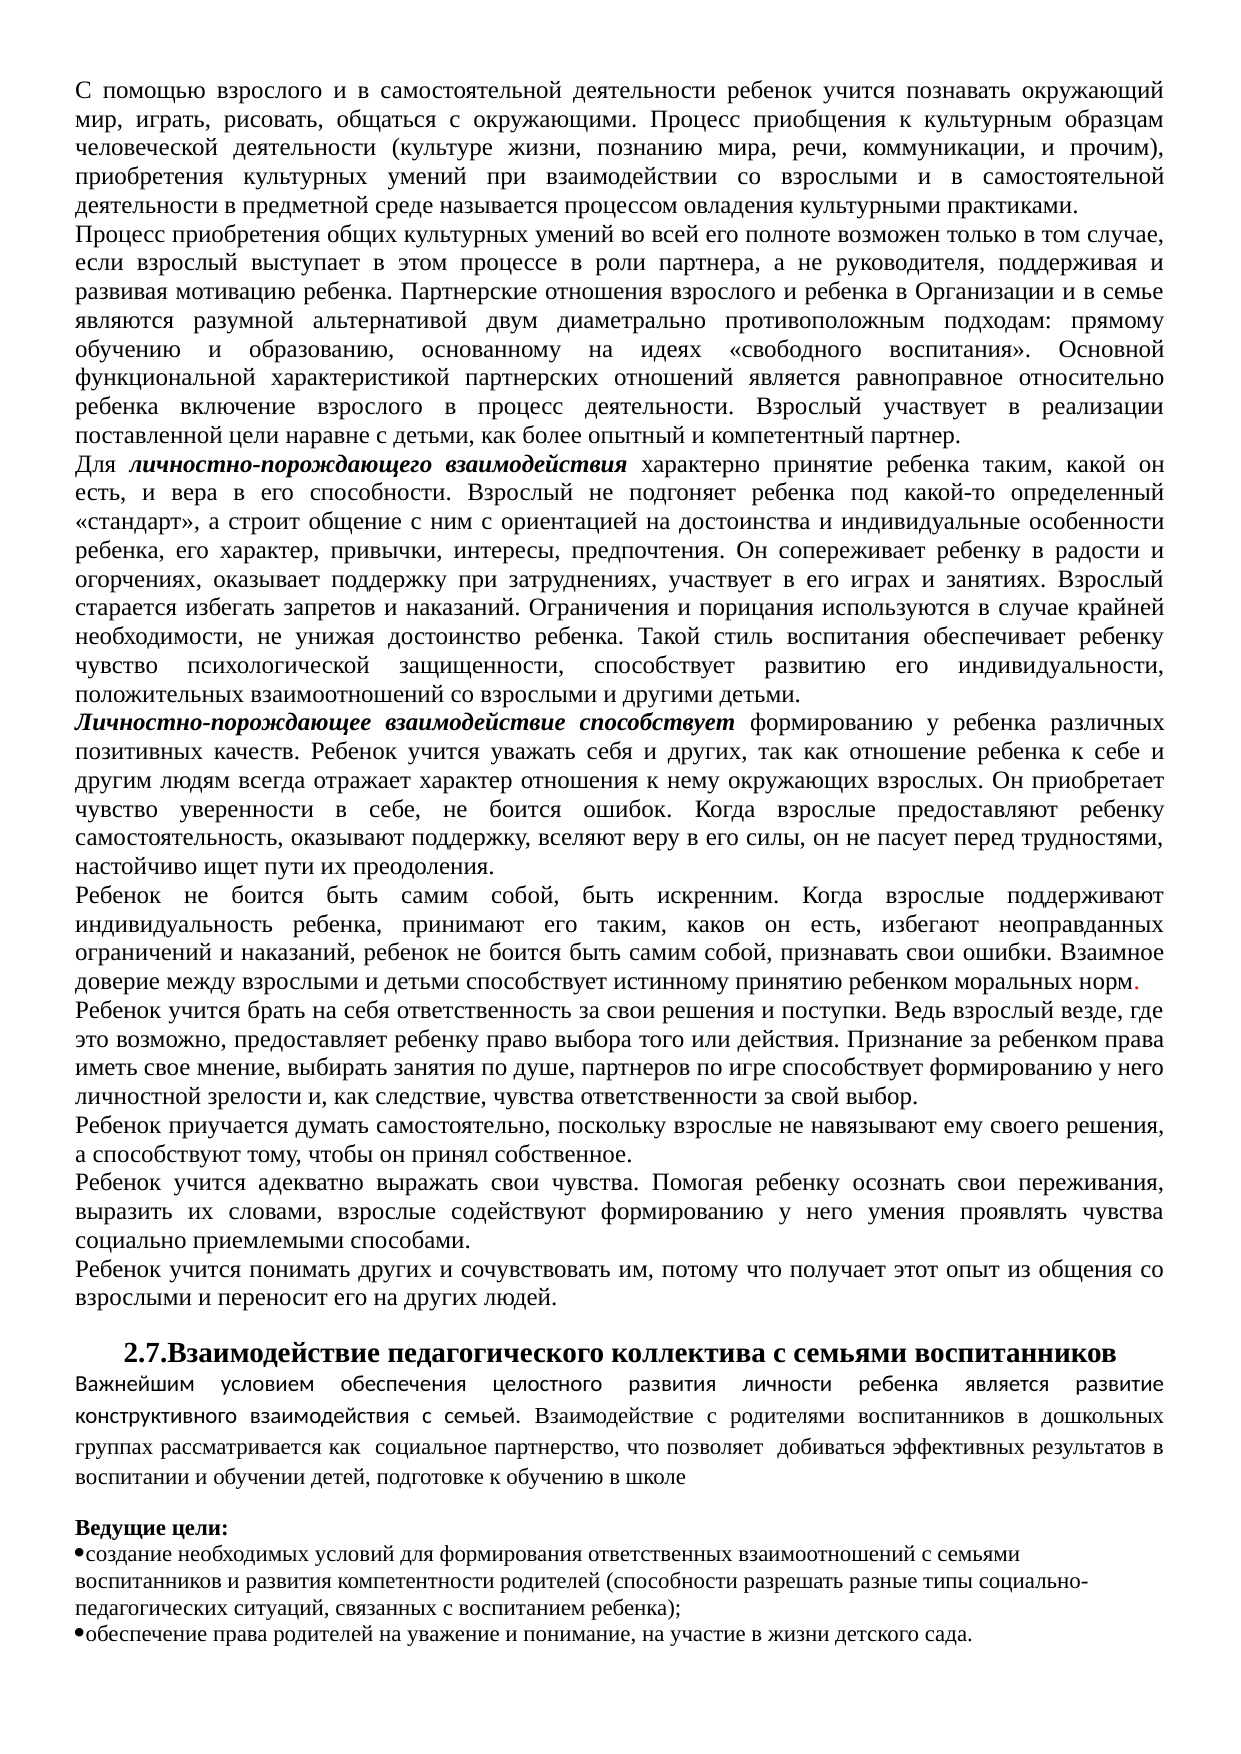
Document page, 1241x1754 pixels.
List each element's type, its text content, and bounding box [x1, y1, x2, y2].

text Ведущие цели: [75, 1514, 1165, 1540]
text С помощью взрослого и в самостоятельной деятельности ребенок учится познавать окружающий мир, играть, рисовать, общаться с окружающими. Процесс приобщения к культурным образцам человеческой деятельности (культуре жизни, познанию мира, речи, коммуникации, и прочим), приобретения культурных умений при взаимодействии со взрослыми и в самостоятельной деятельности в предметной среде называется процессом овладения культурными практиками. [75, 75, 1165, 219]
text Ребенок учится понимать других и сочувствовать им, потому что получает этот опыт из общения со взрослыми и переносит его на других людей. [75, 1254, 1165, 1311]
list обеспечение права родителей на уважение и понимание, на участие в жизни детского сада. [75, 1620, 1165, 1647]
text Ребенок приучается думать самостоятельно, поскольку взрослые не навязывают ему своего решения, а способствуют тому, чтобы он принял собственное. [75, 1110, 1165, 1167]
text Процесс приобретения общих культурных умений во всей его полноте возможен только в том случае, если взрослый выступает в этом процессе в роли партнера, а не руководителя, поддерживая и развивая мотивацию ребенка. Партнерские отношения взрослого и ребенка в Организации и в семье являются разумной альтернативой двум диаметрально противоположным подходам: прямому обучению и образованию, основанному на идеях «свободного воспитания». Основной функциональной характеристикой партнерских отношений является равноправное относительно ребенка включение взрослого в процесс деятельности. Взрослый участвует в реализации поставленной цели наравне с детьми, как более опытный и компетентный партнер. [75, 219, 1165, 449]
text Важнейшим условием обеспечения целостного развития личности ребенка является развитие конструктивного взаимодействия с семьей. Взаимодействие с родителями воспитанников в дошкольных группах рассматривается как социальное партнерство, что позволяет добиваться эффективных результатов в воспитании и обучении детей, подготовке к обучению в школе [75, 1369, 1165, 1489]
text Личностно-порождающее взаимодействие способствует формированию у ребенка различных позитивных качеств. Ребенок учится уважать себя и других, так как отношение ребенка к себе и другим людям всегда отражает характер отношения к нему окружающих взрослых. Он приобретает чувство уверенности в себе, не боится ошибок. Когда взрослые предоставляют ребенку самостоятельность, оказывают поддержку, вселяют веру в его силы, он не пасует перед трудностями, настойчиво ищет пути их преодоления. [75, 707, 1165, 880]
text Ребенок учится брать на себя ответственность за свои решения и поступки. Ведь взрослый везде, где это возможно, предоставляет ребенку право выбора того или действия. Признание за ребенком права иметь свое мнение, выбирать занятия по душе, партнеров по игре способствует формированию у него личностной зрелости и, как следствие, чувства ответственности за свой выбор. [75, 995, 1165, 1110]
list создание необходимых условий для формирования ответственных взаимоотношений с семьями воспитанников и развития компетентности родителей (способности разрешать разные типы социально-педагогических ситуаций, связанных с воспитанием ребенка); [75, 1540, 1165, 1620]
text Ребенок не боится быть самим собой, быть искренним. Когда взрослые поддерживают индивидуальность ребенка, принимают его таким, каков он есть, избегают неоправданных ограничений и наказаний, ребенок не боится быть самим собой, признавать свои ошибки. Взаимное доверие между взрослыми и детьми способствует истинному принятию ребенком моральных норм. [75, 880, 1165, 995]
text Ребенок учится адекватно выражать свои чувства. Помогая ребенку осознать свои переживания, выразить их словами, взрослые содействуют формированию у него умения проявлять чувства социально приемлемыми способами. [75, 1167, 1165, 1254]
text Для личностно-порождающего взаимодействия характерно принятие ребенка таким, какой он есть, и вера в его способности. Взрослый не подгоняет ребенка под какой-то определенный «стандарт», а строит общение с ним с ориентацией на достоинства и индивидуальные особенности ребенка, его характер, привычки, интересы, предпочтения. Он сопереживает ребенку в радости и огорчениях, оказывает поддержку при затруднениях, участвует в его играх и занятиях. Взрослый старается избегать запретов и наказаний. Ограничения и порицания используются в случае крайней необходимости, не унижая достоинство ребенка. Такой стиль воспитания обеспечивает ребенку чувство психологической защищенности, способствует развитию его индивидуальности, положительных взаимоотношений со взрослыми и другими детьми. [75, 449, 1165, 707]
text 2.7.Взаимодействие педагогического коллектива с семьями воспитанников [75, 1340, 1165, 1369]
